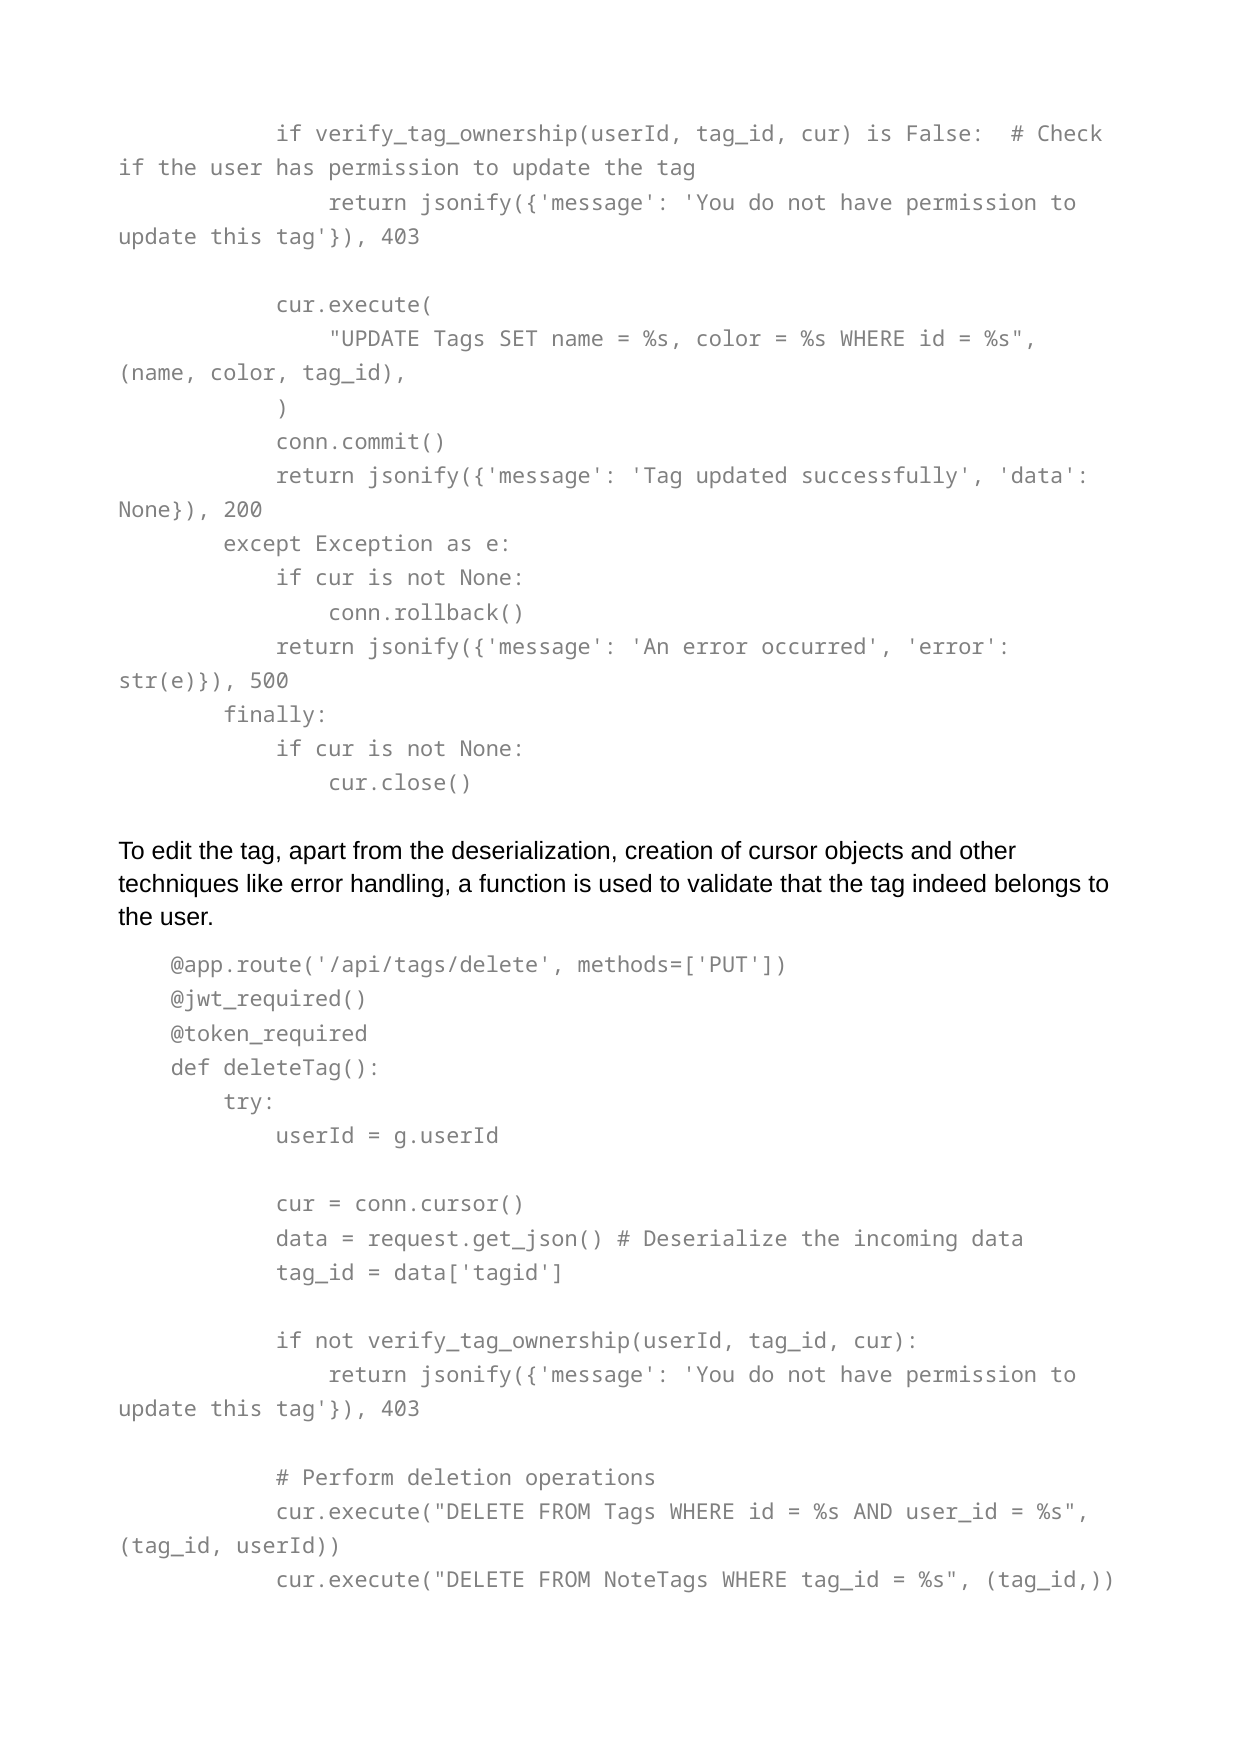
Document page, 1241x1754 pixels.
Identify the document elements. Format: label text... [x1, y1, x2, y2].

text return jsonify({'message': 'You do not have permission to update this tag'}), 403 [118, 1359, 1122, 1423]
text return jsonify({'message': 'Tag updated successfully', 'data': None}), 200 [118, 460, 1122, 524]
text return jsonify({'message': 'An error occurred', 'error': str(e)}), 500 [118, 631, 1122, 694]
text if cur is not None: [118, 733, 1122, 763]
text finally: [118, 699, 1122, 729]
text return jsonify({'message': 'You do not have permission to update this tag'}), 403 [118, 186, 1122, 250]
text To edit the tag, apart from the deserialization, creation of cursor objects and other techniques like error handling, a function is used to validate that the tag indeed belongs to the user. [118, 836, 1122, 930]
text cur.close() [118, 767, 1122, 797]
text conn.rollback() [118, 596, 1122, 626]
text cur.execute("DELETE FROM NoteTags WHERE tag_id = %s", (tag_id,)) [118, 1564, 1122, 1594]
text @jwt_required() [118, 983, 1122, 1013]
text cur = conn.cursor() [118, 1188, 1122, 1218]
text # Perform deletion operations [118, 1462, 1122, 1492]
text except Exception as e: [118, 528, 1122, 558]
text conn.commit() [118, 426, 1122, 455]
text if cur is not None: [118, 562, 1122, 592]
text cur.execute("DELETE FROM Tags WHERE id = %s AND user_id = %s", (tag_id, userId)) [118, 1496, 1122, 1560]
text try: [118, 1086, 1122, 1116]
text data = request.get_json() # Deserialize the incoming data [118, 1223, 1122, 1252]
text @token_required [118, 1018, 1122, 1047]
text tag_id = data['tagid'] [118, 1257, 1122, 1287]
text if verify_tag_ownership(userId, tag_id, cur) is False: # Check if the user has permission to update the tag [118, 118, 1122, 182]
text cur.execute( [118, 289, 1122, 319]
text def deleteTag(): [118, 1052, 1122, 1082]
text ) [118, 391, 1122, 421]
text userId = g.userId [118, 1120, 1122, 1150]
text @app.route('/api/tags/delete', methods=['PUT']) [118, 949, 1122, 979]
text "UPDATE Tags SET name = %s, color = %s WHERE id = %s", (name, color, tag_id), [118, 323, 1122, 387]
text if not verify_tag_ownership(userId, tag_id, cur): [118, 1325, 1122, 1355]
